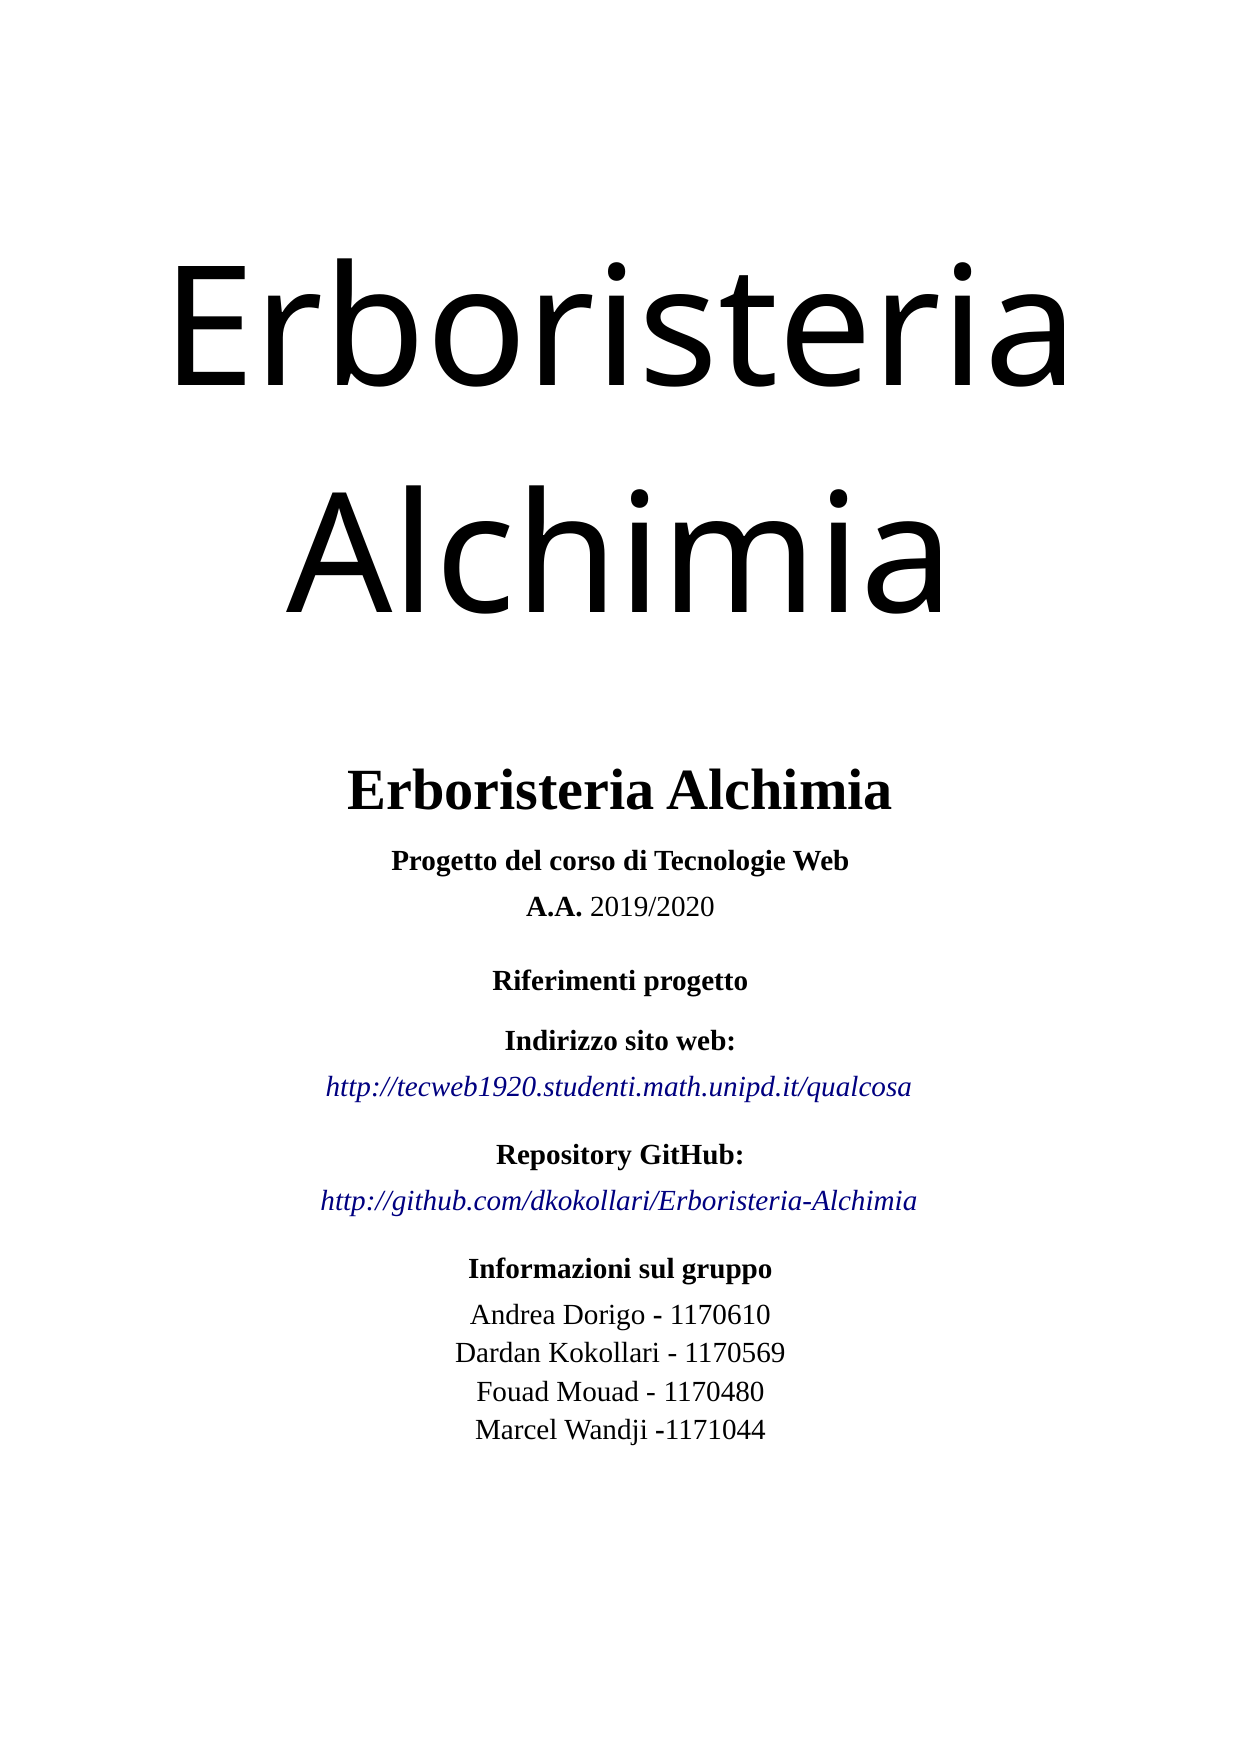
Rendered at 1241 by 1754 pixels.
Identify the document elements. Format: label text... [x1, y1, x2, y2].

text A.A. 2019/2020 [118, 889, 1122, 922]
subtitle Repository GitHub: [118, 1137, 1122, 1171]
subtitle Indirizzo sito web: [118, 1023, 1122, 1057]
subtitle Progetto del corso di Tecnologie Web [118, 843, 1122, 876]
subtitle Riferimenti progetto [118, 963, 1122, 996]
text http://github.com/dkokollari/Erboristeria-Alchimia [118, 1183, 1122, 1217]
text http://tecweb1920.studenti.math.unipd.it/qualcosa [118, 1069, 1122, 1103]
subtitle Erboristeria Alchimia [118, 207, 1122, 661]
text Andrea Dorigo - 1170610 Dardan Kokollari - 1170569 Fouad Mouad - 1170480 Marcel Wandji -1171044 [118, 1297, 1122, 1446]
subtitle Erboristeria Alchimia [118, 755, 1122, 822]
subtitle Informazioni sul gruppo [118, 1251, 1122, 1284]
